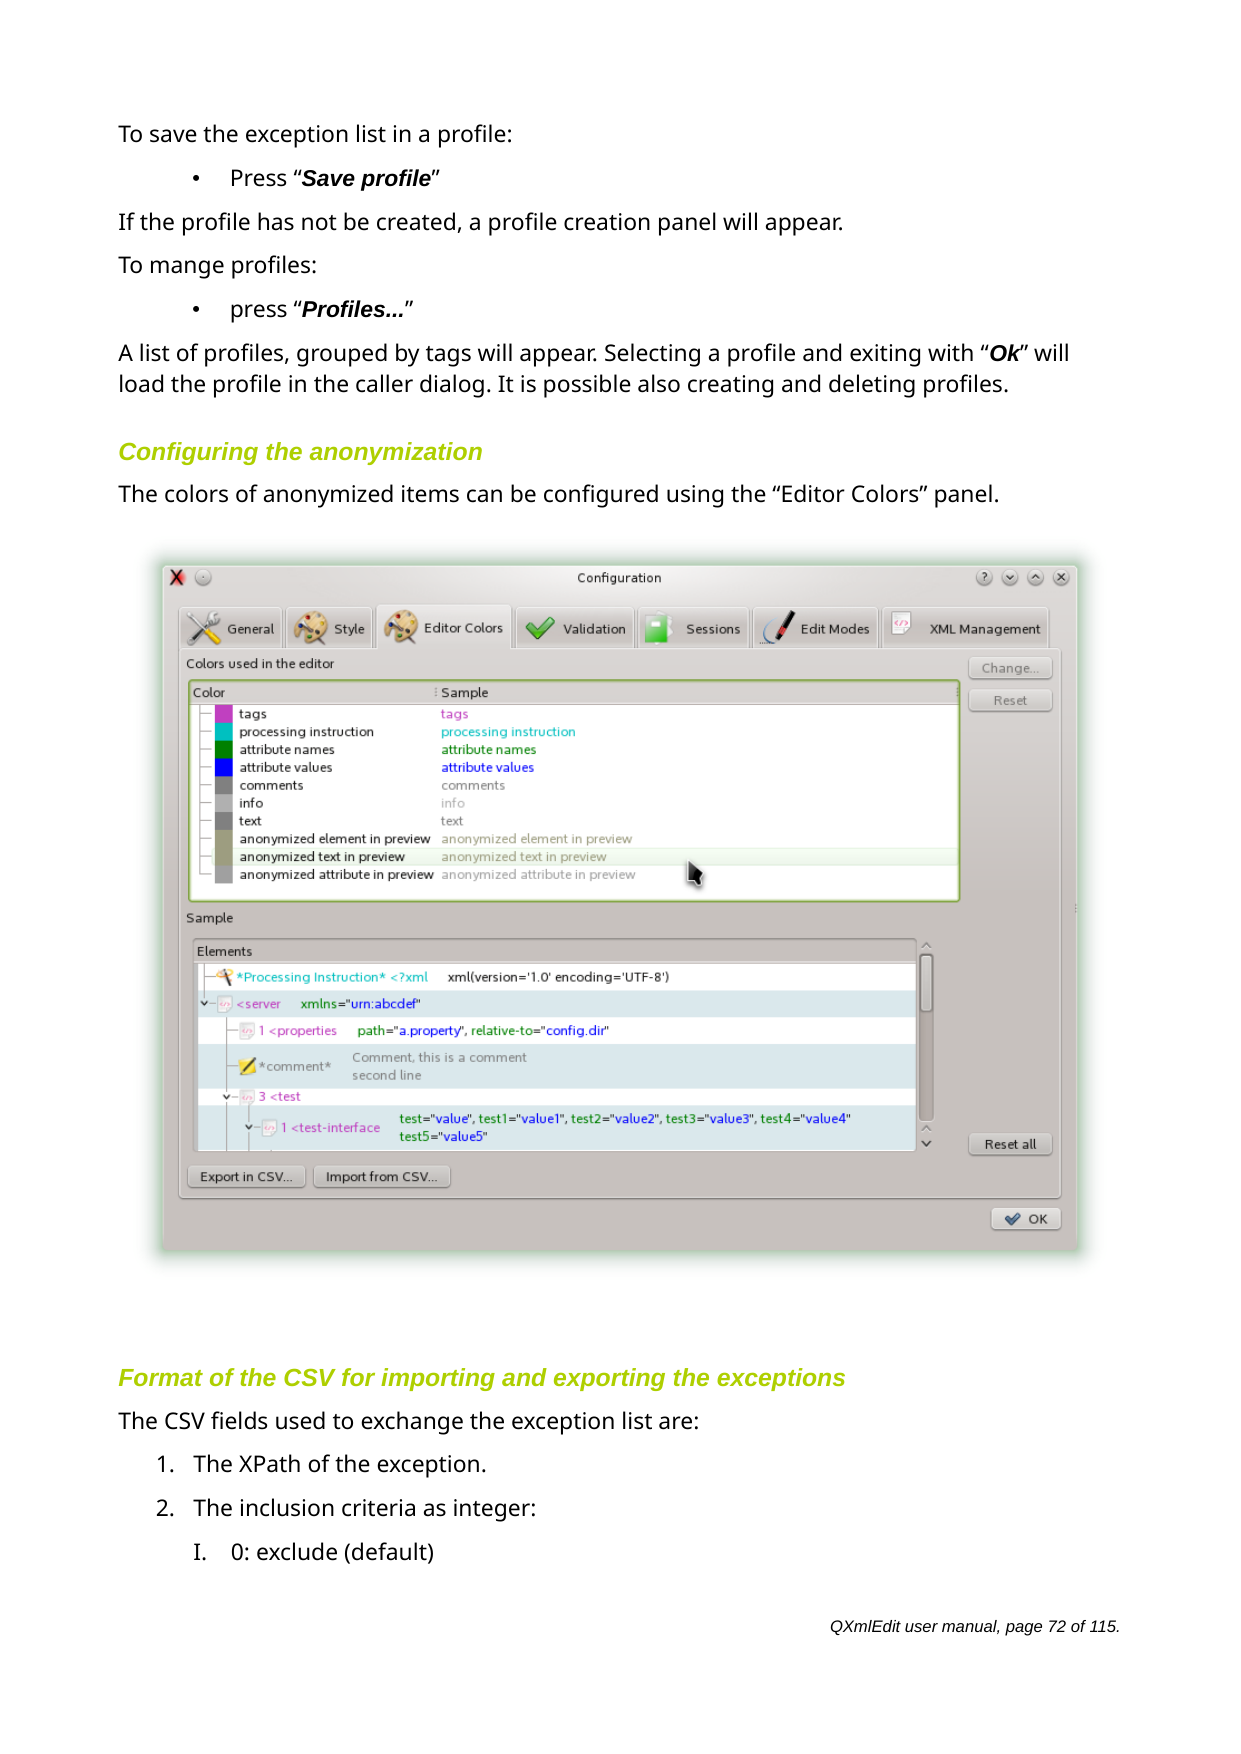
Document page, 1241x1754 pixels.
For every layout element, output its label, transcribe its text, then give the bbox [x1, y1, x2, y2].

text The colors of anonymized items can be configured using the “Editor Colors” panel. [118, 478, 1122, 509]
list Press “Save profile” [192, 162, 1122, 193]
list 0: exclude (default) [193, 1536, 1122, 1567]
text To save the exception list in a profile: [118, 118, 1122, 149]
text A list of profiles, grouped by tags will appear. Selecting a profile and exiting with “Ok” will load the profile in the caller dialog. It is possible also creating and deleting profiles. [118, 337, 1122, 399]
subtitle Configuring the anonymization [118, 437, 1122, 465]
text To mange profiles: [118, 249, 1122, 281]
list press “Profiles...” [192, 293, 1122, 324]
subtitle Format of the CSV for importing and exporting the exceptions [118, 1363, 1122, 1392]
list The inclusion criteria as integer: [156, 1492, 1122, 1523]
list The XPath of the exception. [156, 1448, 1122, 1479]
picture [118, 521, 1122, 1295]
text If the profile has not be created, a profile creation panel will appear. [118, 206, 1122, 237]
text The CSV fields used to exchange the exception list are: [118, 1404, 1122, 1436]
